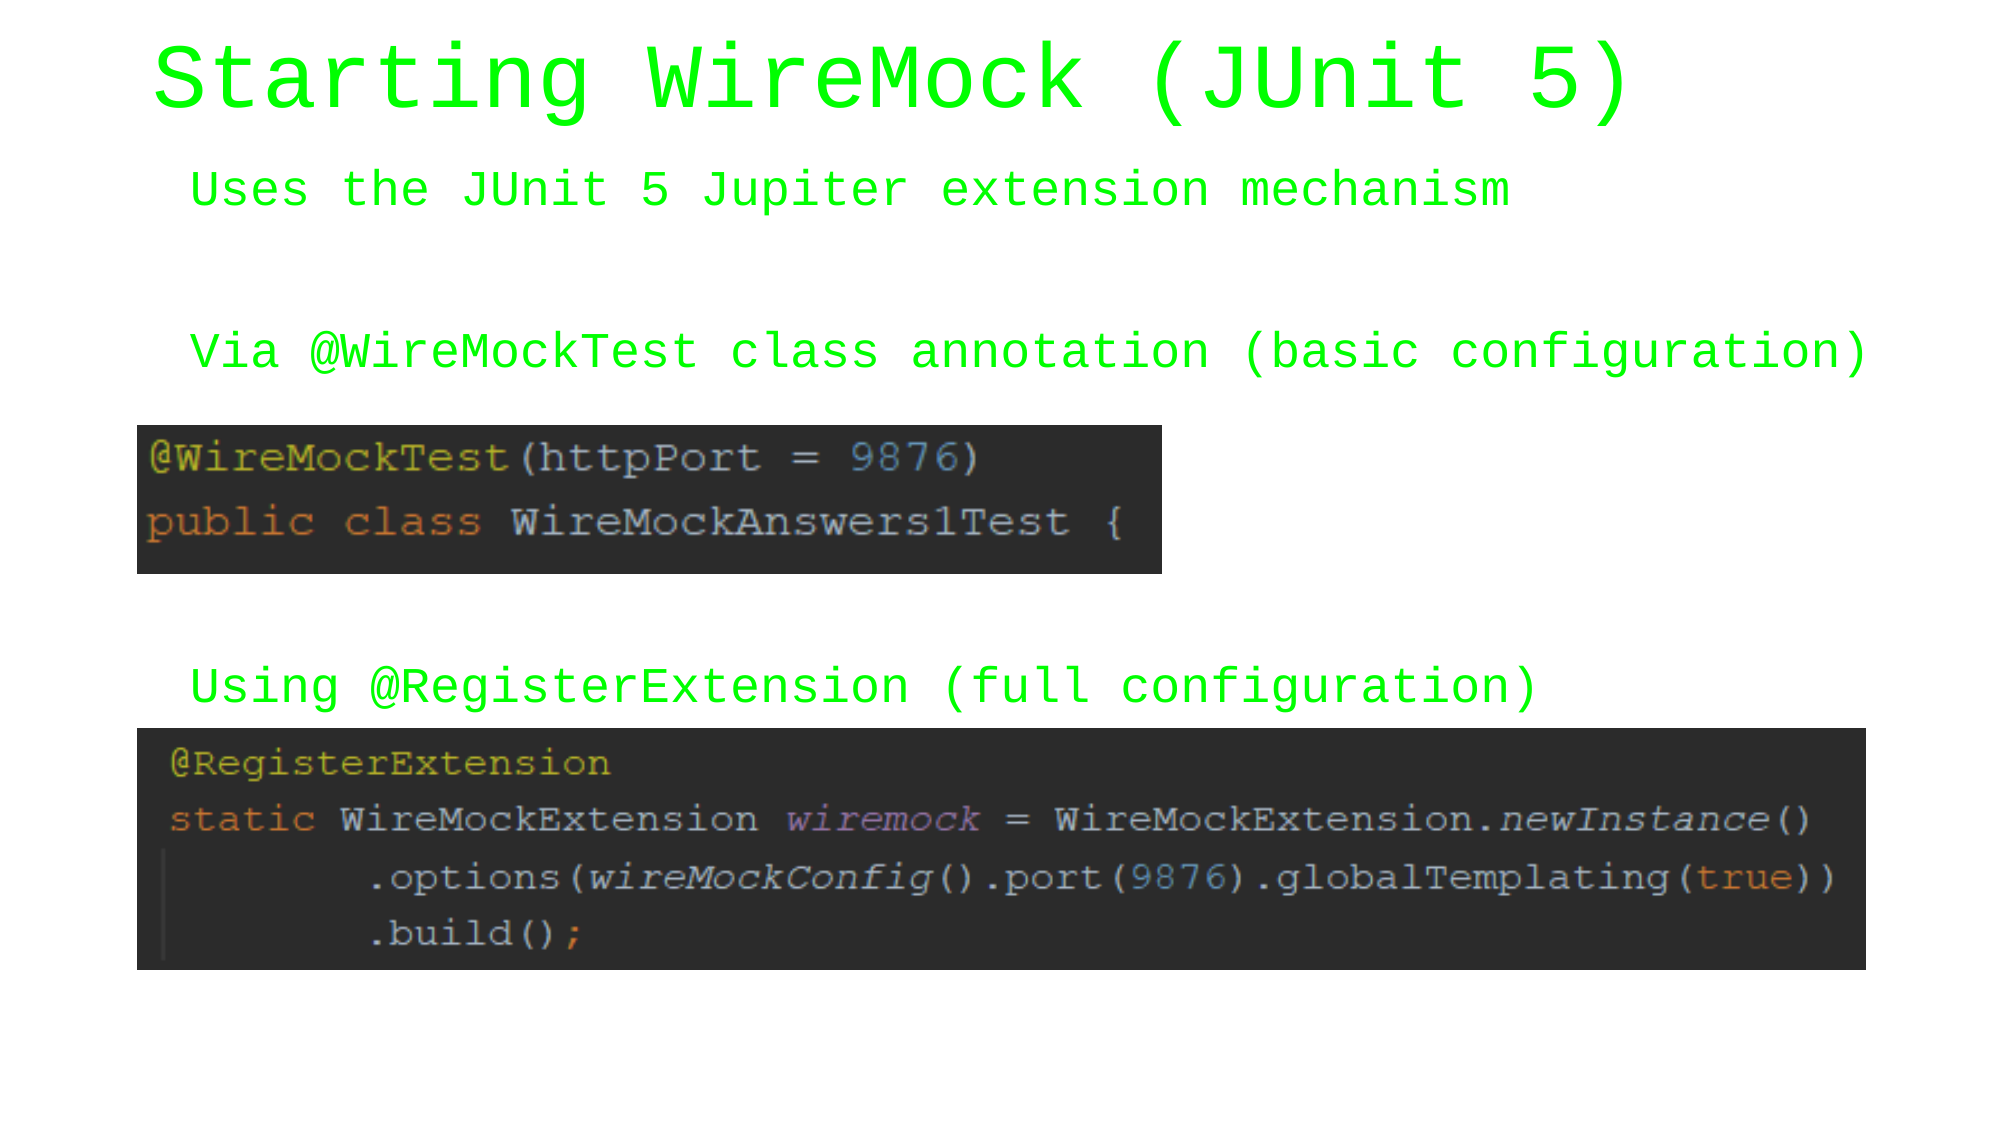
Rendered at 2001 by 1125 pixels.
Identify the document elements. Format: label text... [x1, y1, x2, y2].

title Starting WireMock (JUnit 5) [137, 0, 1863, 155]
picture [137, 728, 1866, 970]
picture [137, 425, 1162, 574]
list Uses the JUnit 5 Jupiter extension mechanism Via @WireMockTest class annotation (basic configuration) Using @RegisterExtension (full configuration) [137, 155, 1966, 1089]
